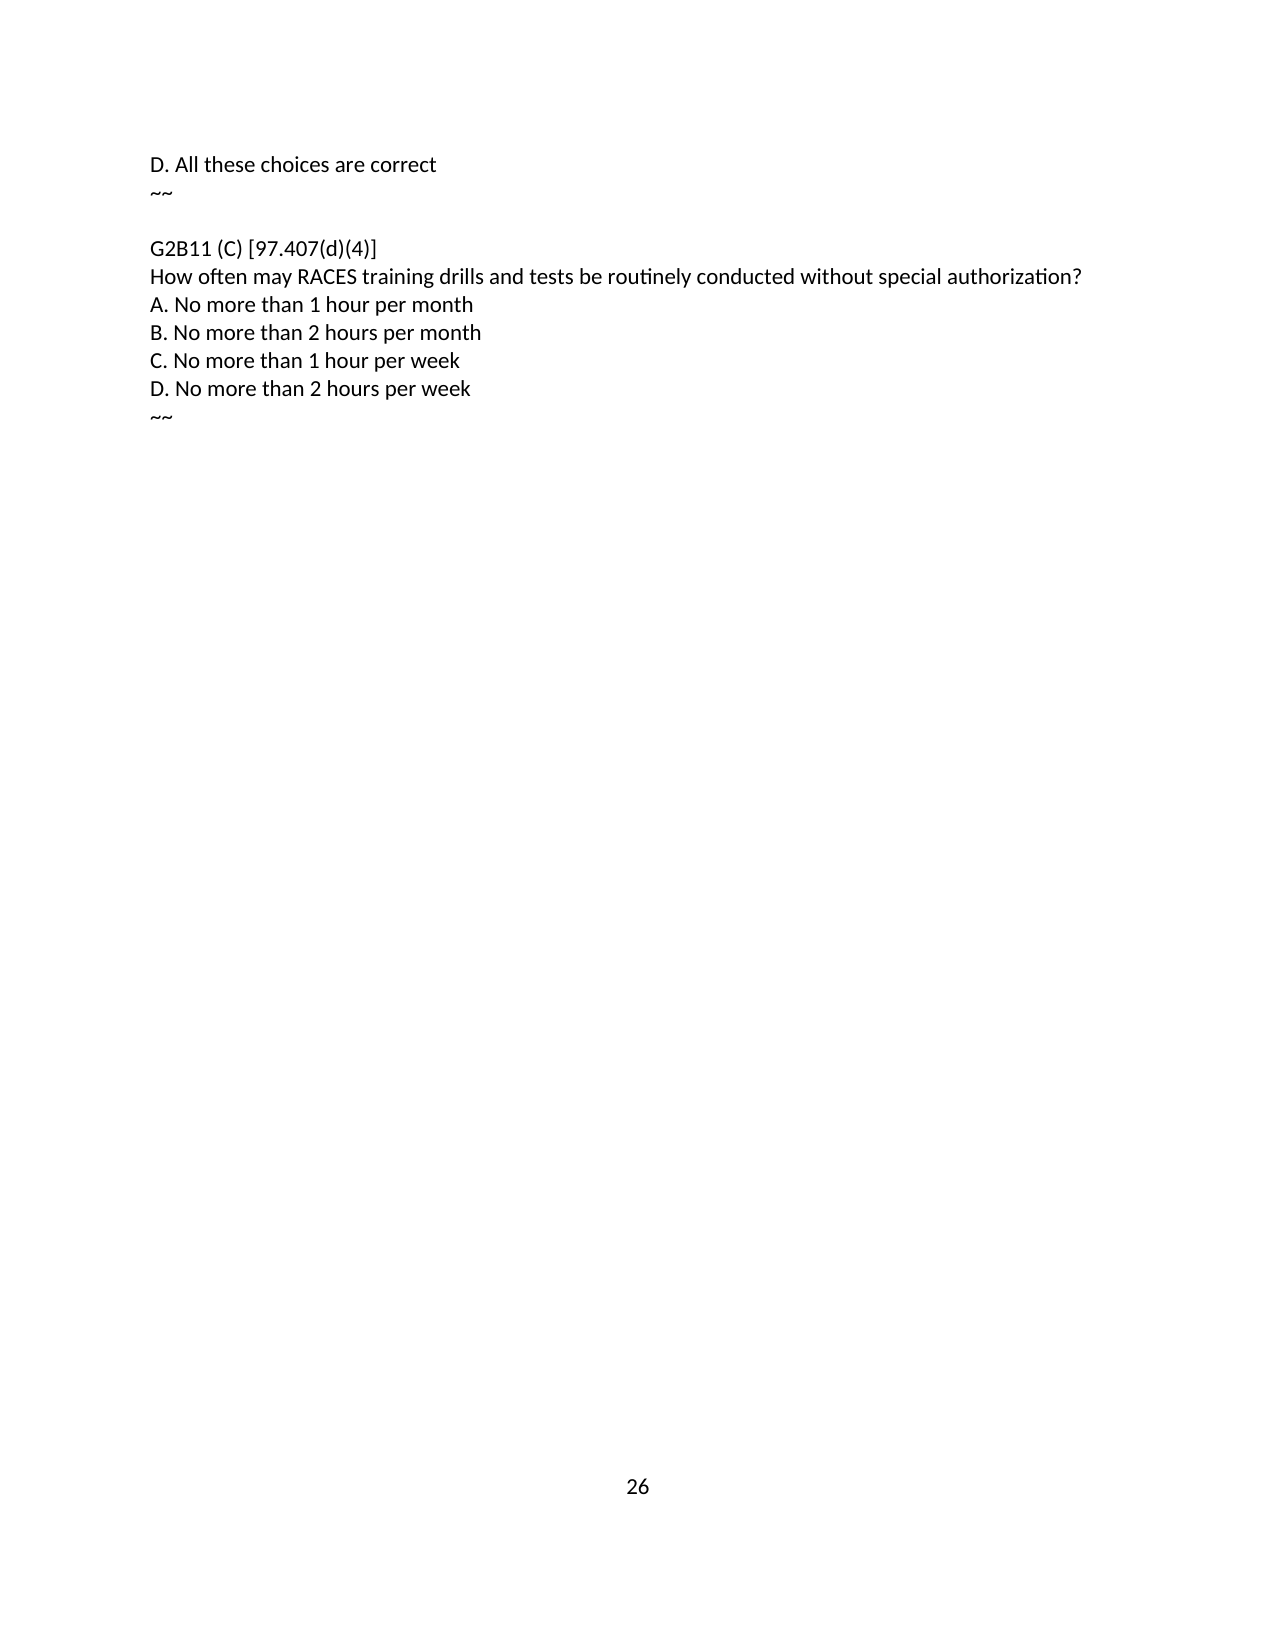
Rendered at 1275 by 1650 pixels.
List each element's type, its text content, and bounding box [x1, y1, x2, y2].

text A. No more than 1 hour per month [150, 290, 1125, 318]
text How often may RACES training drills and tests be routinely conducted without special authorization? [150, 262, 1125, 290]
text D. All these choices are correct [150, 150, 1125, 178]
text D. No more than 2 hours per week [150, 374, 1125, 402]
text C. No more than 1 hour per week [150, 346, 1125, 374]
text ~~ [150, 178, 1125, 206]
text G2B11 (C) [97.407(d)(4)] [150, 234, 1125, 262]
text B. No more than 2 hours per month [150, 318, 1125, 346]
text ~~ [150, 402, 1125, 430]
